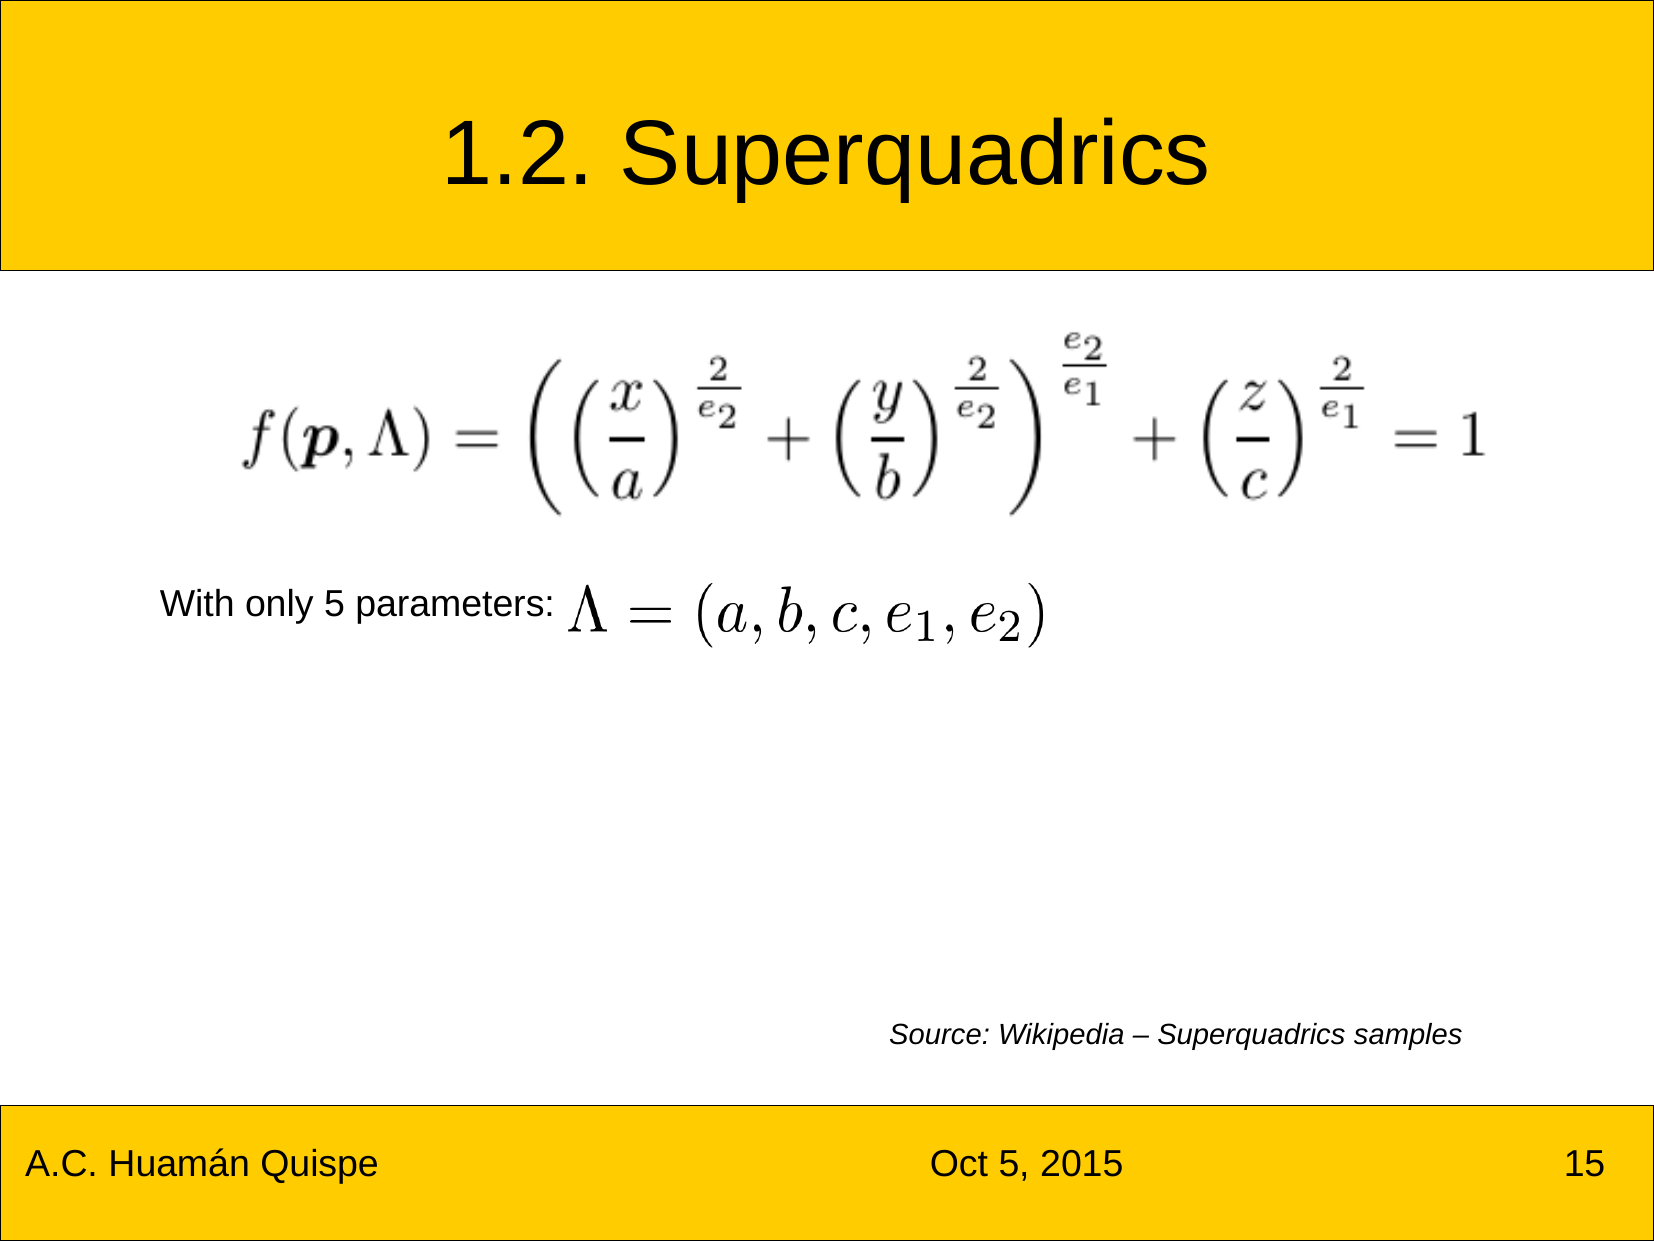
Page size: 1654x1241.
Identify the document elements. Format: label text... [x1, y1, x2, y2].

text_box Source: Wikipedia – Superquadrics samples [874, 1010, 1479, 1059]
text_box With only 5 parameters: [144, 575, 564, 633]
picture [225, 324, 1501, 531]
title 1.2. Superquadrics [82, 49, 1571, 257]
picture [564, 575, 1045, 651]
